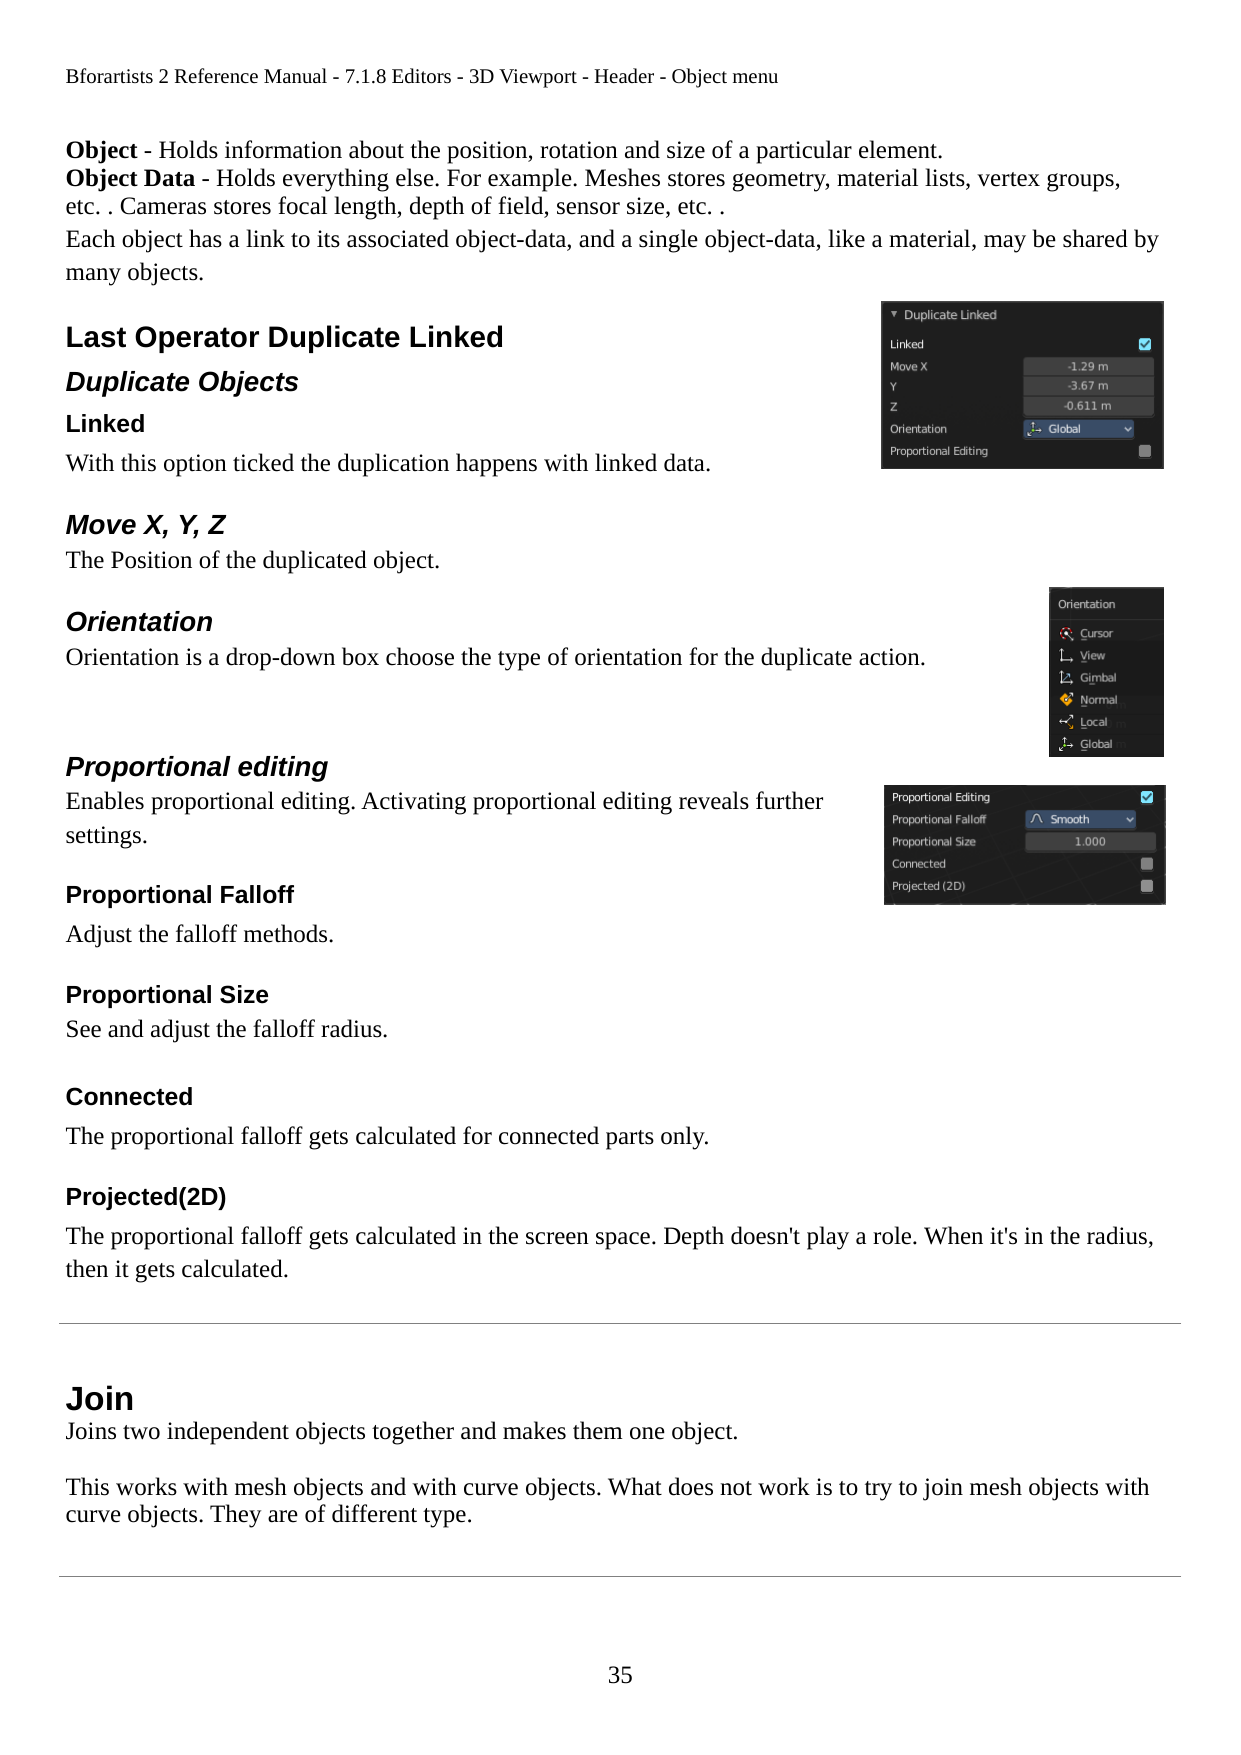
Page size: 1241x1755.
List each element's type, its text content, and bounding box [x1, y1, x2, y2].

subtitle Projected(2D) [59, 1176, 1181, 1210]
subtitle Proportional Size [59, 974, 1181, 1008]
subtitle Proportional Falloff [59, 875, 1181, 909]
subtitle Duplicate Objects [59, 360, 881, 397]
text Joins two independent objects together and makes them one object. [59, 1417, 1181, 1445]
picture [884, 785, 1166, 905]
subtitle Linked [59, 404, 881, 438]
picture [881, 301, 1164, 469]
subtitle Proportional editing [59, 745, 1181, 781]
text The proportional falloff gets calculated in the screen space. Depth doesn't play a role. When it's in the radius, then it gets calculated. [59, 1216, 1181, 1289]
picture [1049, 587, 1164, 757]
subtitle [1164, 360, 1181, 397]
subtitle Join [59, 1374, 1181, 1417]
text Orientation is a drop-down box choose the type of orientation for the duplicate action. [59, 637, 1049, 671]
subtitle Connected [59, 1076, 1181, 1110]
subtitle [1164, 315, 1181, 354]
text See and adjust the falloff radius. [59, 1008, 1181, 1042]
text Each object has a link to its associated object-data, and a single object-data, like a material, may be shared by many objects. [59, 219, 1181, 286]
text Enables proportional editing. Activating proportional editing reveals further settings. [59, 781, 1181, 848]
text Adjust the falloff methods. [59, 914, 1181, 948]
subtitle Last Operator Duplicate Linked [59, 315, 881, 354]
text With this option ticked the duplication happens with linked data. [59, 443, 1181, 477]
subtitle Object - Holds information about the position, rotation and size of a particular element. [59, 130, 1181, 164]
text The proportional falloff gets calculated for connected parts only. [59, 1116, 1181, 1150]
subtitle Object Data - Holds everything else. For example. Meshes stores geometry, material lists, vertex groups, etc. . Cameras stores focal length, depth of field, sensor size, etc. . [59, 164, 1181, 219]
text The Position of the duplicated object. [59, 540, 1181, 574]
subtitle [1164, 404, 1181, 438]
subtitle Move X, Y, Z [59, 503, 1181, 540]
subtitle [1164, 600, 1181, 637]
text This works with mesh objects and with curve objects. What does not work is to try to join mesh objects with curve objects. They are of different type. [59, 1473, 1181, 1528]
subtitle Orientation [59, 600, 1049, 637]
